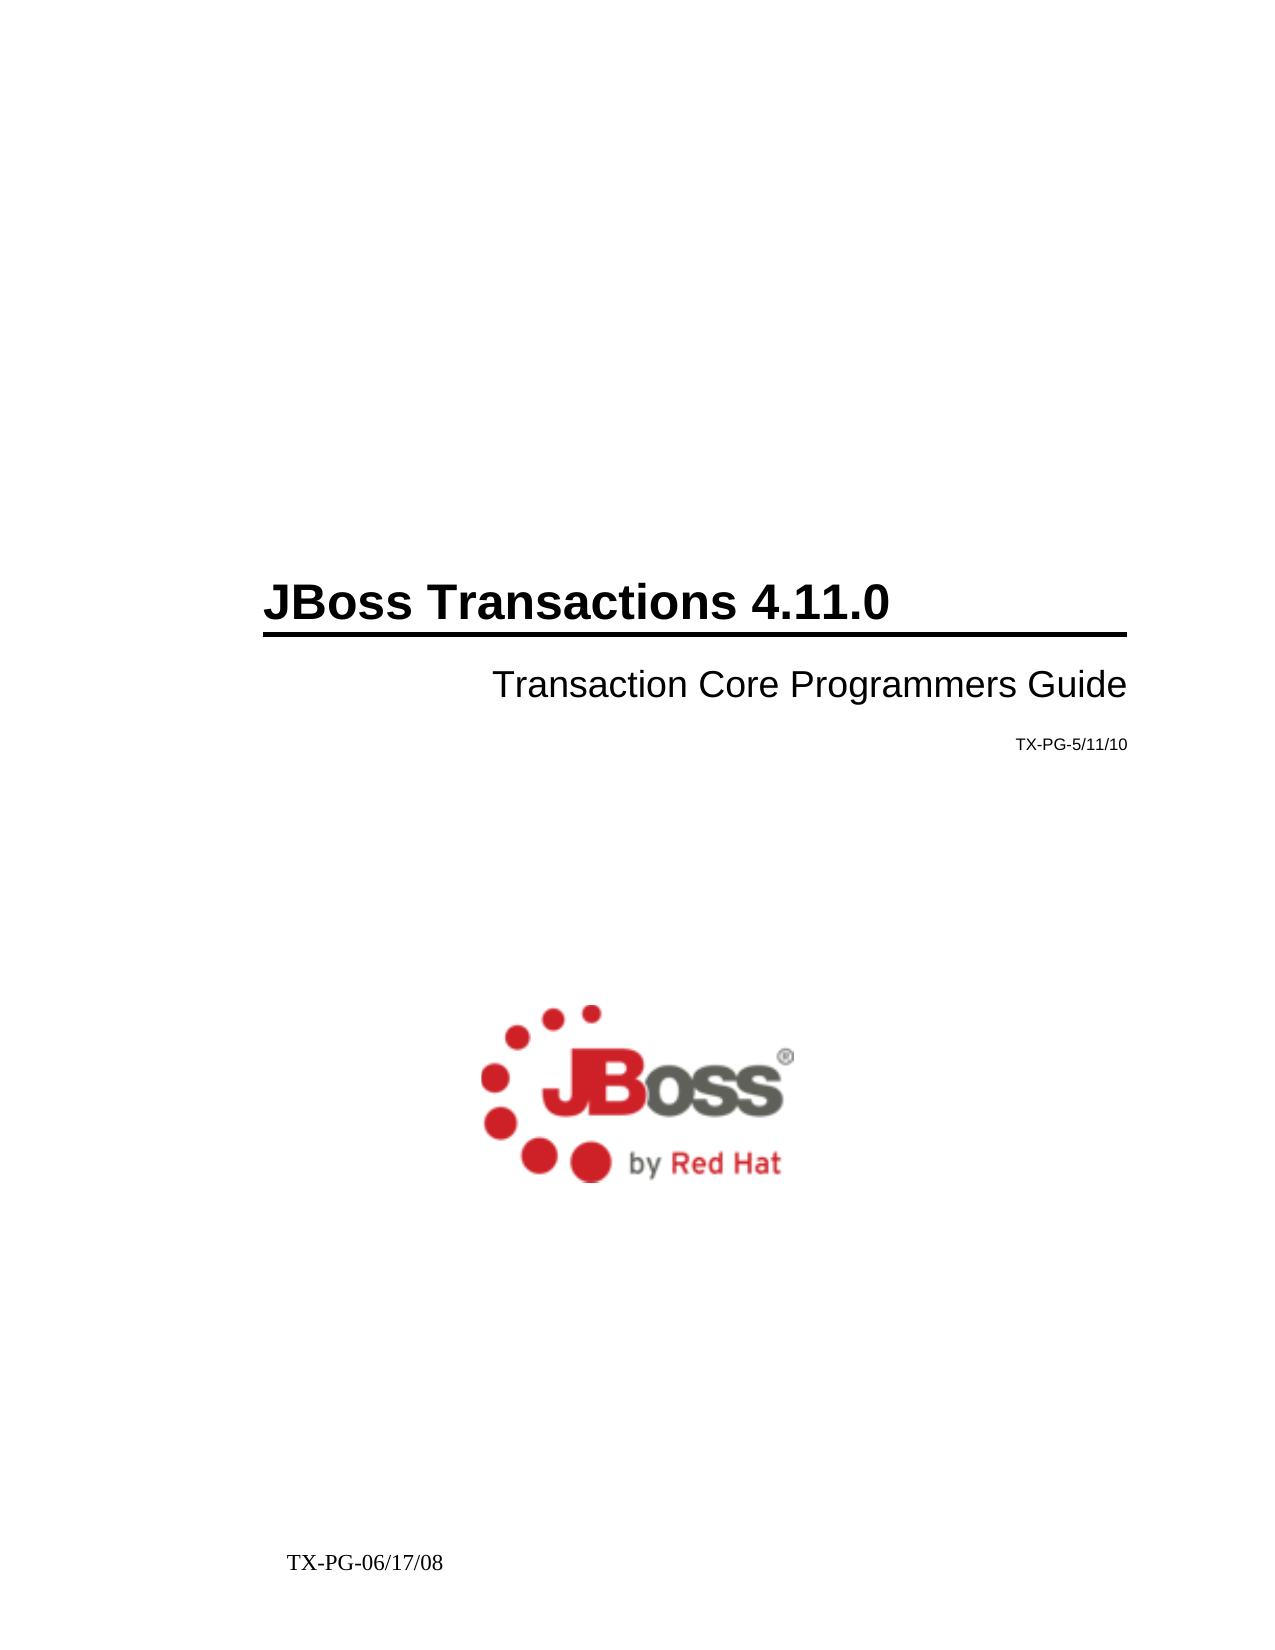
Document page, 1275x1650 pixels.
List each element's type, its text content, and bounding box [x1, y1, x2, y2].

text TX-PG-5/11/10 [148, 735, 1127, 754]
picture [481, 1005, 794, 1183]
title JBoss Transactions 4.11.0 [263, 573, 1127, 632]
subtitle Transaction Core Programmers Guide [263, 662, 1127, 706]
